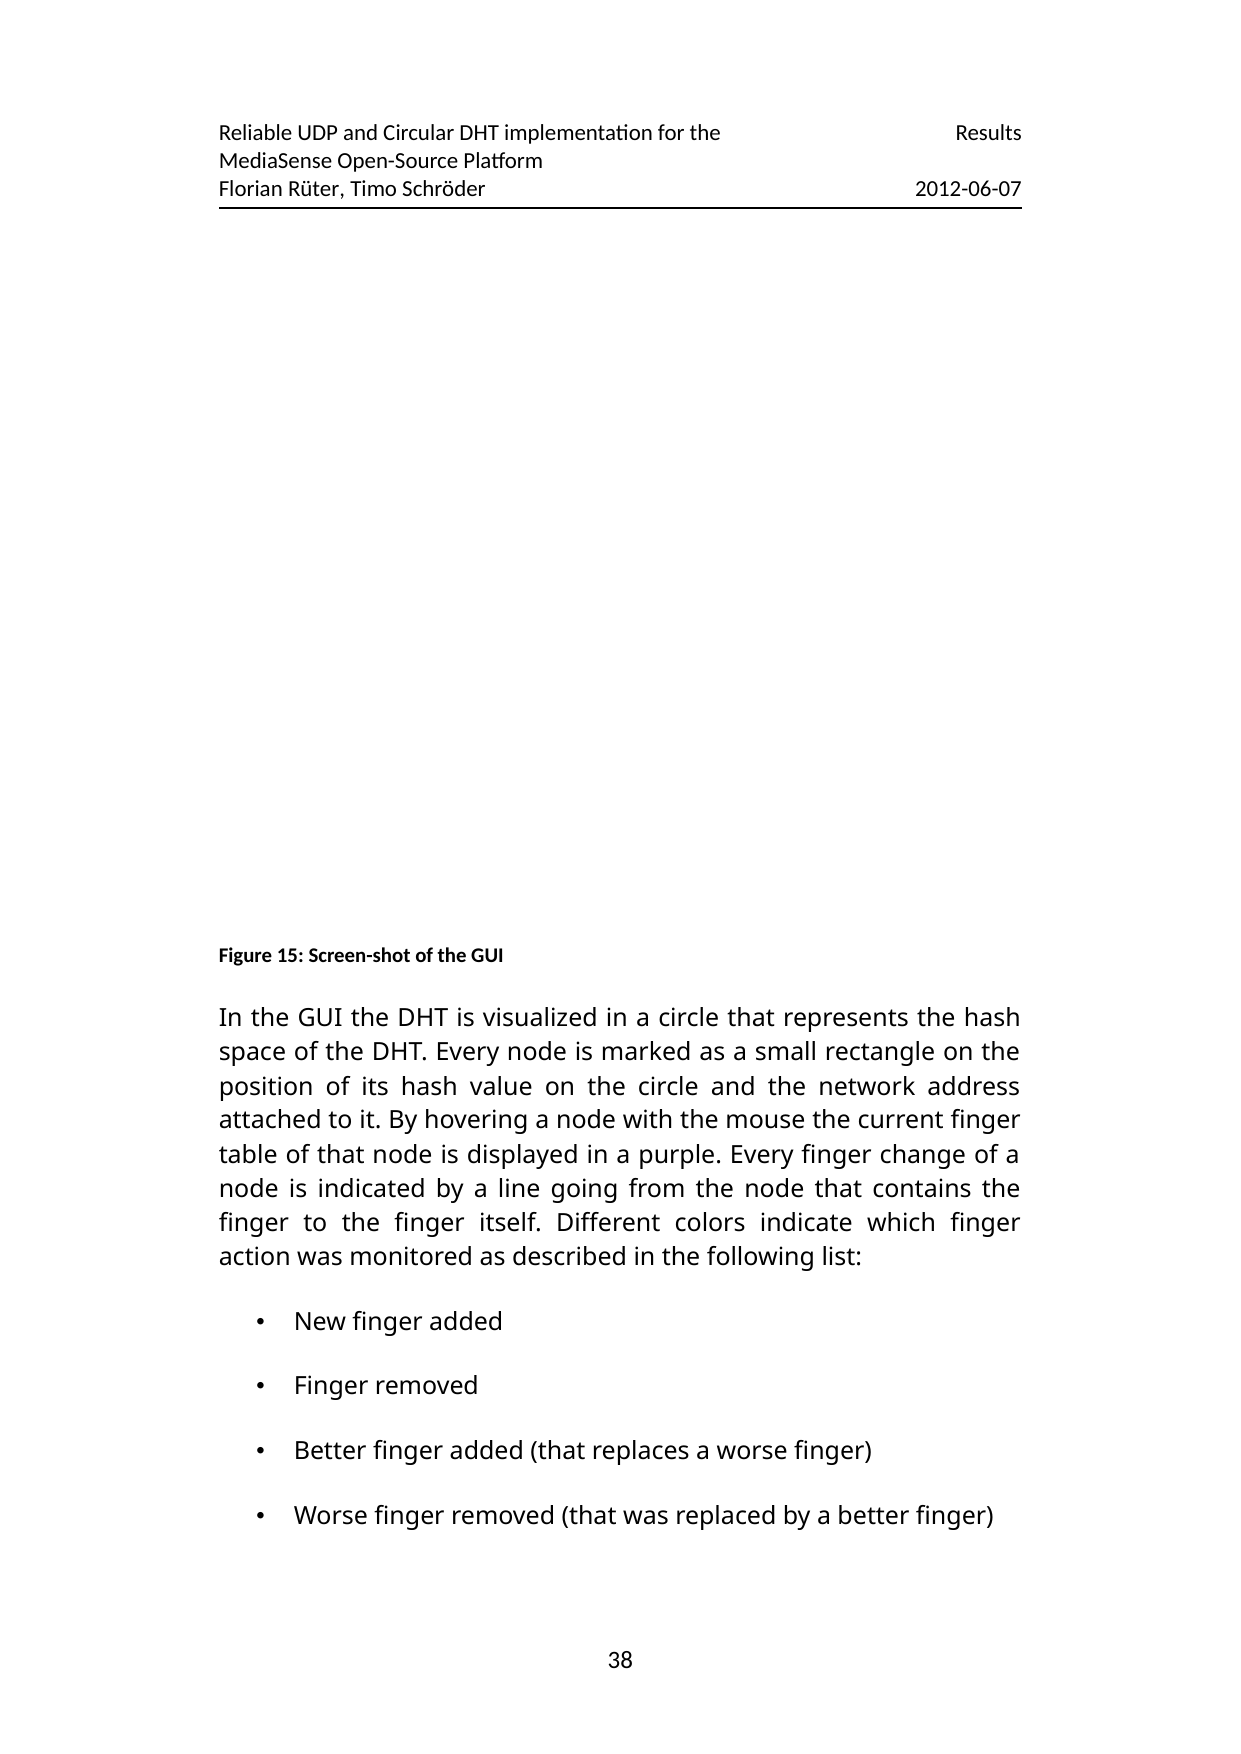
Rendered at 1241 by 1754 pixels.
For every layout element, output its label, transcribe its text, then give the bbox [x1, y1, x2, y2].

list New finger added [256, 1303, 1022, 1337]
list Better finger added (that replaces a worse finger) [256, 1433, 1022, 1467]
text Figure 15: Screen-shot of the GUI [218, 250, 1017, 967]
list Finger removed [256, 1368, 1022, 1402]
list Worse finger removed (that was replaced by a better finger) [256, 1498, 1022, 1532]
text In the GUI the DHT is visualized in a circle that represents the hash space of the DHT. Every node is marked as a small rectangle on the position of its hash value on the circle and the network address attached to it. By hovering a node with the mouse the current finger table of that node is displayed in a purple. Every finger change of a node is indicated by a line going from the node that contains the finger to the finger itself. Different colors indicate which finger action was monitored as described in the following list: [218, 1000, 1022, 1272]
